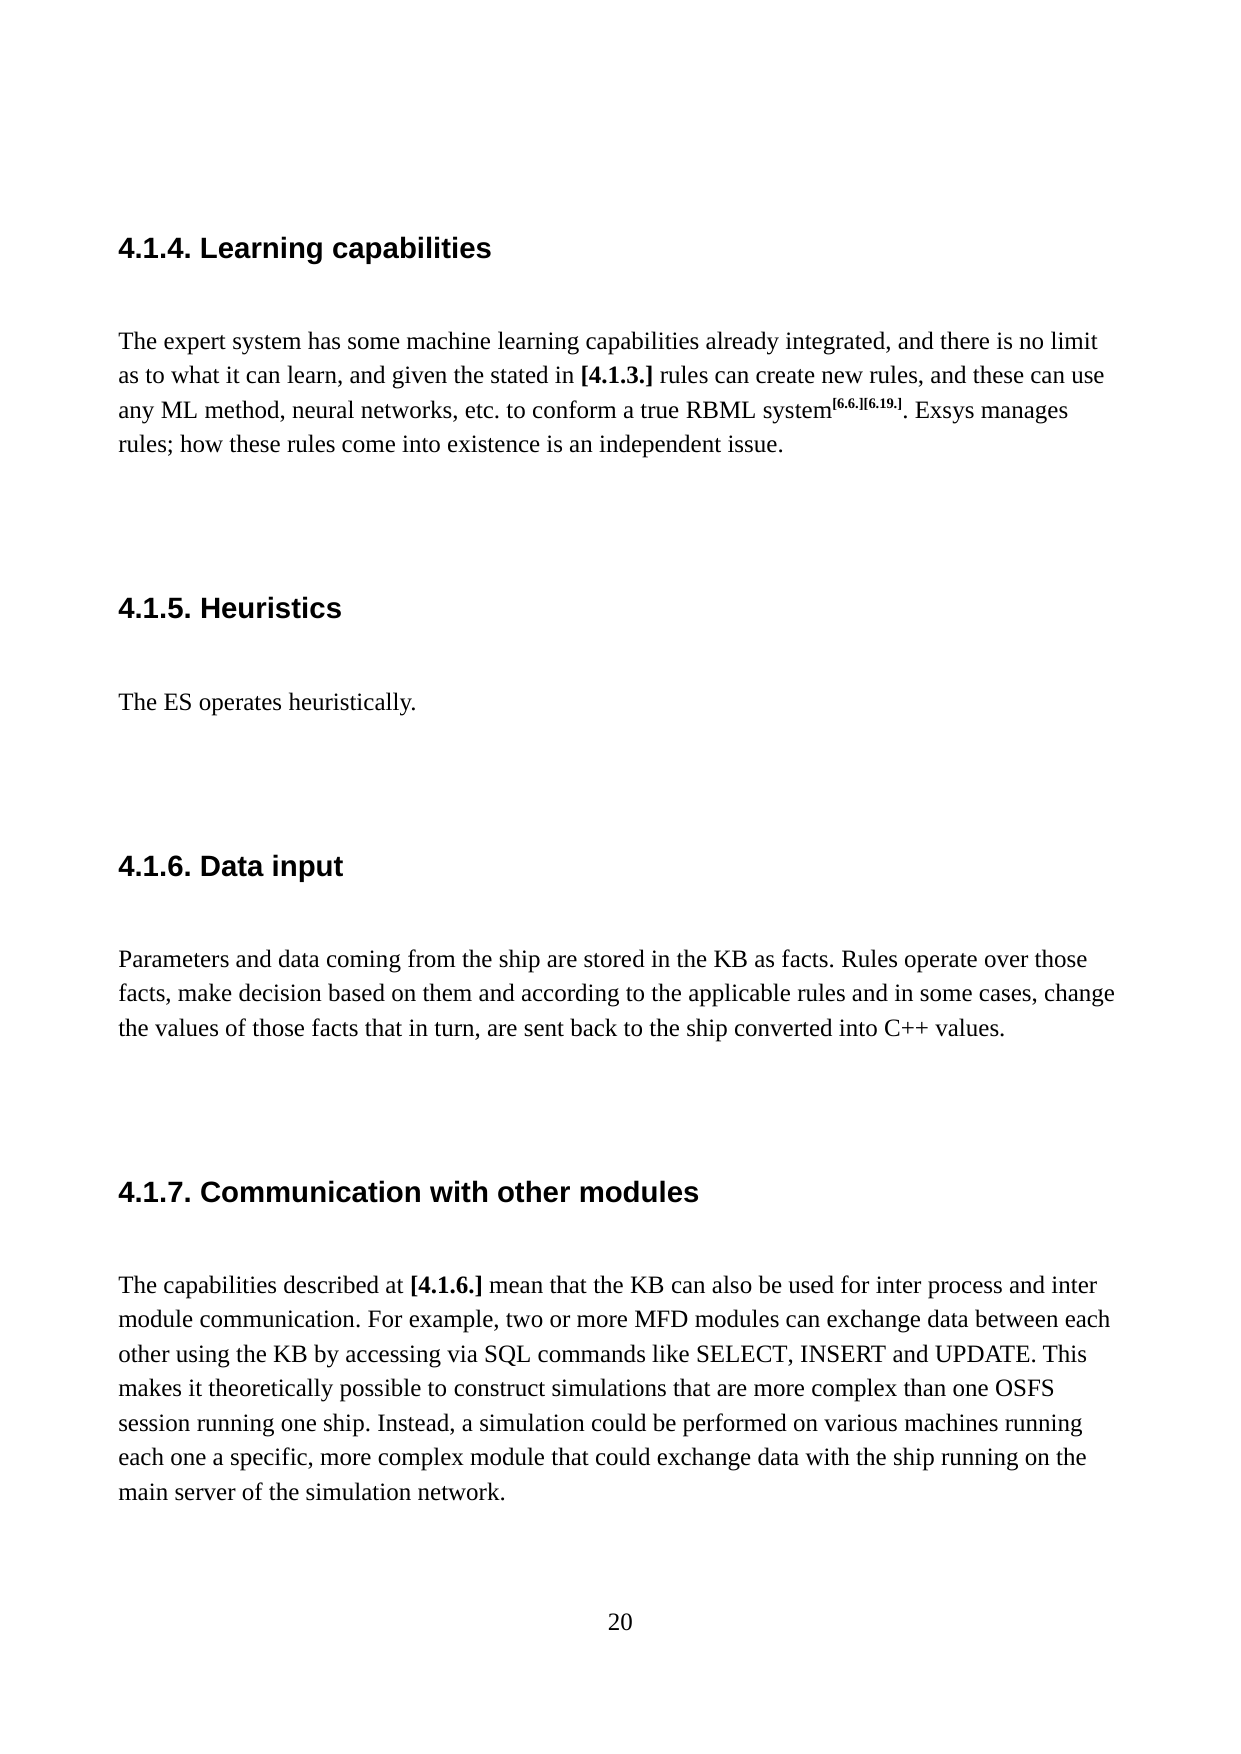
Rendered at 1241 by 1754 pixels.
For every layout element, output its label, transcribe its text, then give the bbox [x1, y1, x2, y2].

text The expert system has some machine learning capabilities already integrated, and there is no limit as to what it can learn, and given the stated in [4.1.3.] rules can create new rules, and these can use any ML method, neural networks, etc. to conform a true RBML system[6.6.][6.19.]. Exsys manages rules; how these rules come into existence is an independent issue. [118, 326, 1122, 458]
text The ES operates heuristically. [118, 687, 1122, 715]
subtitle 4.1.5. Heuristics [118, 591, 1122, 625]
subtitle 4.1.7. Communication with other modules [118, 1174, 1122, 1208]
text The capabilities described at [4.1.6.] mean that the KB can also be used for inter process and inter module communication. For example, two or more MFD modules can exchange data between each other using the KB by accessing via SQL commands like SELECT, INSERT and UPDATE. This makes it theoretically possible to construct simulations that are more complex than one OSFS session running one ship. Instead, a simulation could be performed on various machines running each one a specific, more complex module that could exchange data with the ship running on the main server of the simulation network. [118, 1270, 1122, 1505]
subtitle 4.1.6. Data input [118, 848, 1122, 882]
text Parameters and data coming from the ship are stored in the KB as facts. Rules operate over those facts, make decision based on them and according to the applicable rules and in some cases, change the values of those facts that in turn, are sent back to the ship converted into C++ values. [118, 944, 1122, 1041]
subtitle 4.1.4. Learning capabilities [118, 231, 1122, 264]
